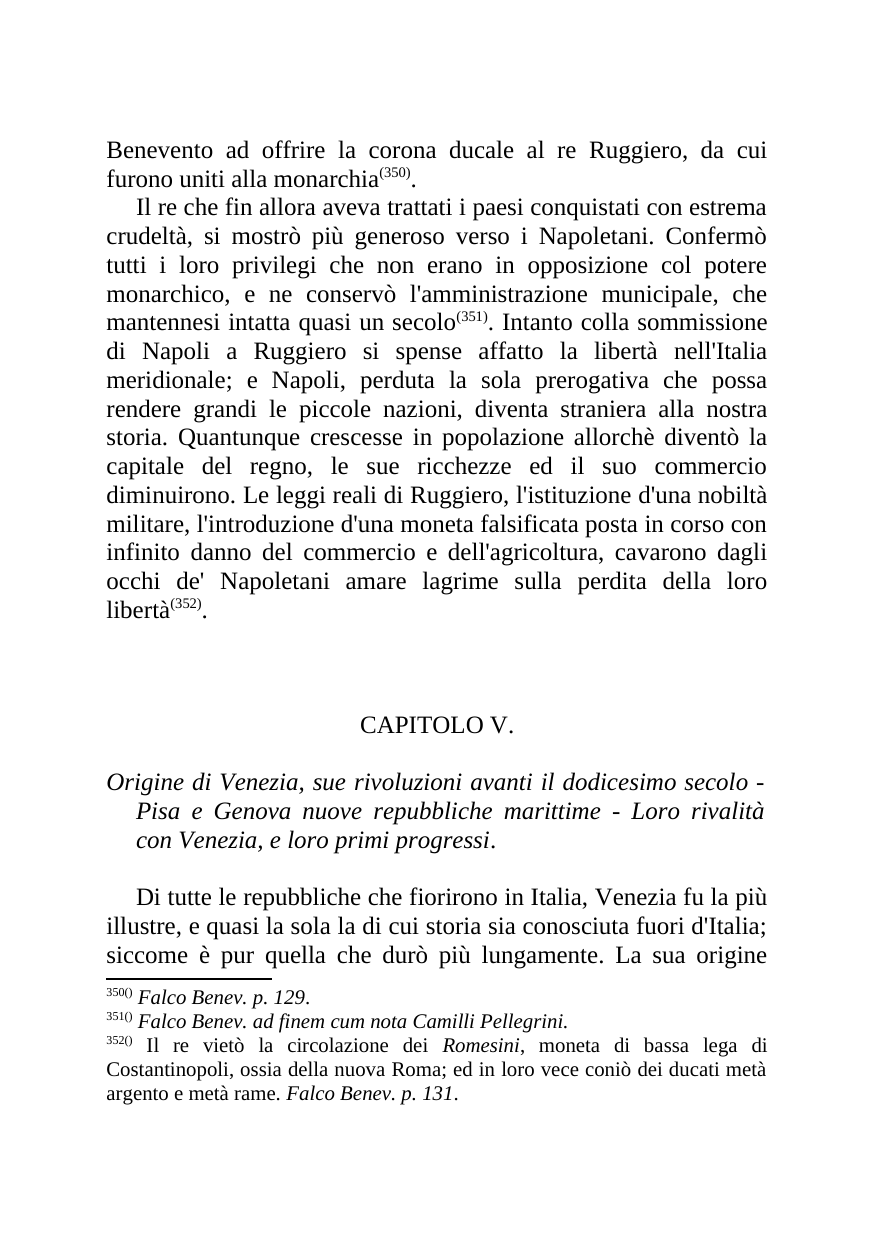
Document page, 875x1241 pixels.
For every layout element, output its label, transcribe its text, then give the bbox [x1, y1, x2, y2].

text () Falco Benev. ad finem cum nota Camilli Pellegrini. [106, 1009, 768, 1033]
text Origine di Venezia, sue rivoluzioni avanti il dodicesimo secolo - Pisa e Genova nuove repubbliche marittime - Loro rivalità con Venezia, e loro primi progressi. [106, 767, 768, 854]
text CAPITOLO V. [106, 710, 768, 739]
text Benevento ad offrire la corona ducale al re Ruggiero, da cui furono uniti alla monarchia(). [106, 135, 768, 192]
text () Falco Benev. p. 129. [106, 985, 768, 1009]
text Di tutte le repubbliche che fiorirono in Italia, Venezia fu la più illustre, e quasi la sola la di cui storia sia conosciuta fuori d'Italia; siccome è pur quella che durò più lungamente. La sua origine [106, 882, 768, 969]
text Il re che fin allora aveva trattati i paesi conquistati con estrema crudeltà, si mostrò più generoso verso i Napoletani. Confermò tutti i loro privilegi che non erano in opposizione col potere monarchico, e ne conservò l'amministrazione municipale, che mantennesi intatta quasi un secolo(). Intanto colla sommissione di Napoli a Ruggiero si spense affatto la libertà nell'Italia meridionale; e Napoli, perduta la sola prerogativa che possa rendere grandi le piccole nazioni, diventa straniera alla nostra storia. Quantunque crescesse in popolazione allorchè diventò la capitale del regno, le sue ricchezze ed il suo commercio diminuirono. Le leggi reali di Ruggiero, l'istituzione d'una nobiltà militare, l'introduzione d'una moneta falsificata posta in corso con infinito danno del commercio e dell'agricoltura, cavarono dagli occhi de' Napoletani amare lagrime sulla perdita della loro libertà(). [106, 192, 768, 624]
text () Il re vietò la circolazione dei Romesini, moneta di bassa lega di Costantinopoli, ossia della nuova Roma; ed in loro vece coniò dei ducati metà argento e metà rame. Falco Benev. p. 131. [106, 1033, 768, 1105]
